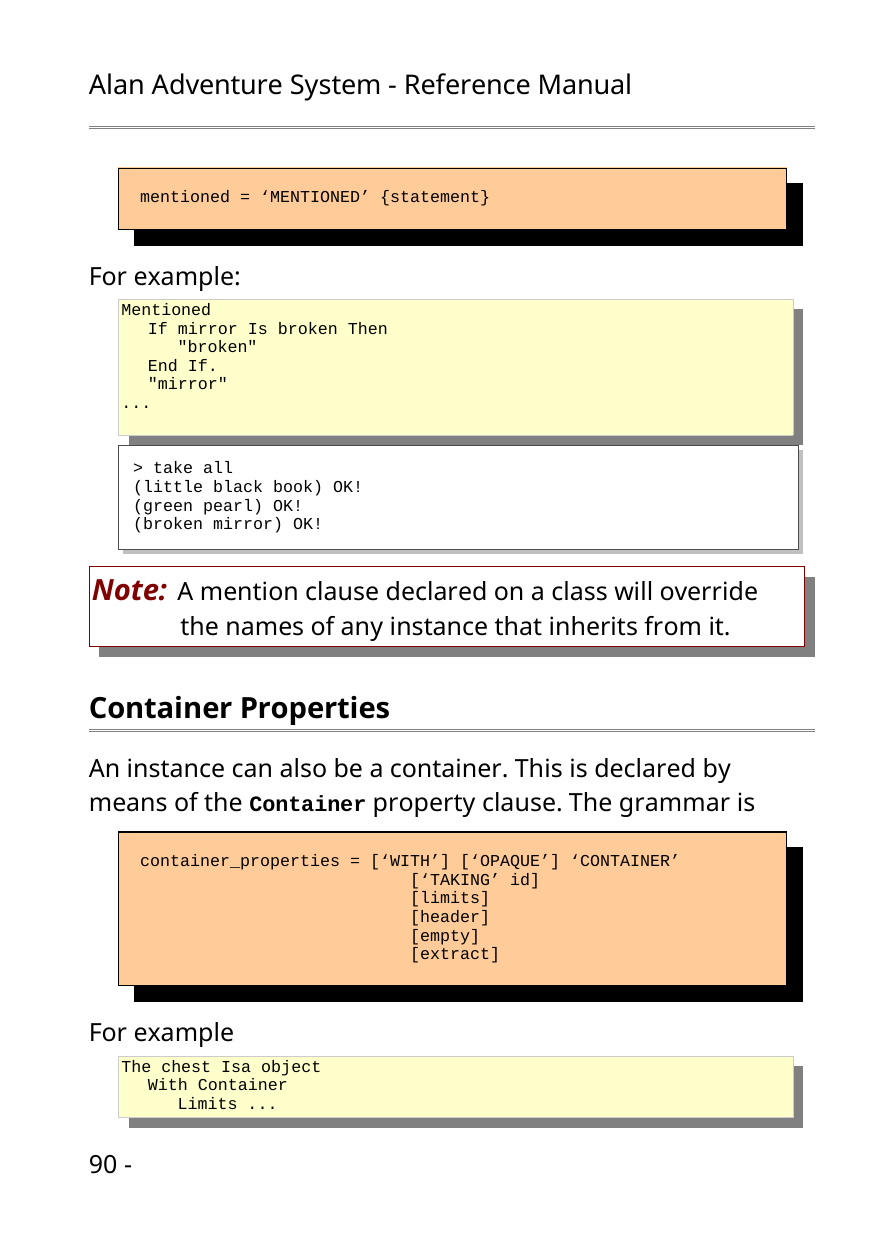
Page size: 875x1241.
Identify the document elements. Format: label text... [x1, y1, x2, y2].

subtitle Container Properties [88, 688, 815, 732]
text For example [88, 1015, 815, 1049]
text The chest Isa object With Container Limits ... [119, 1057, 793, 1117]
text An instance can also be a container. This is declared by means of the Con­tainer property clause. The grammar is [88, 751, 815, 818]
text mentioned = ‘MENTIONED’ {statement} [119, 169, 786, 229]
text > take all (little black book) OK! (green pearl) OK! (broken mirror) OK! [119, 446, 798, 549]
text container_properties = [‘WITH’] [‘OPAQUE’] ‘CONTAINER’ [‘TAKING’ id] [limits] [header] [empty] [extract] [119, 833, 786, 985]
text Mentioned If mirror Is broken Then "broken" End If. "mirror" ... [119, 300, 793, 410]
text For example: [88, 258, 815, 292]
list A mention clause declared on a class will override the names of any instance that inherits from it. [90, 567, 804, 646]
